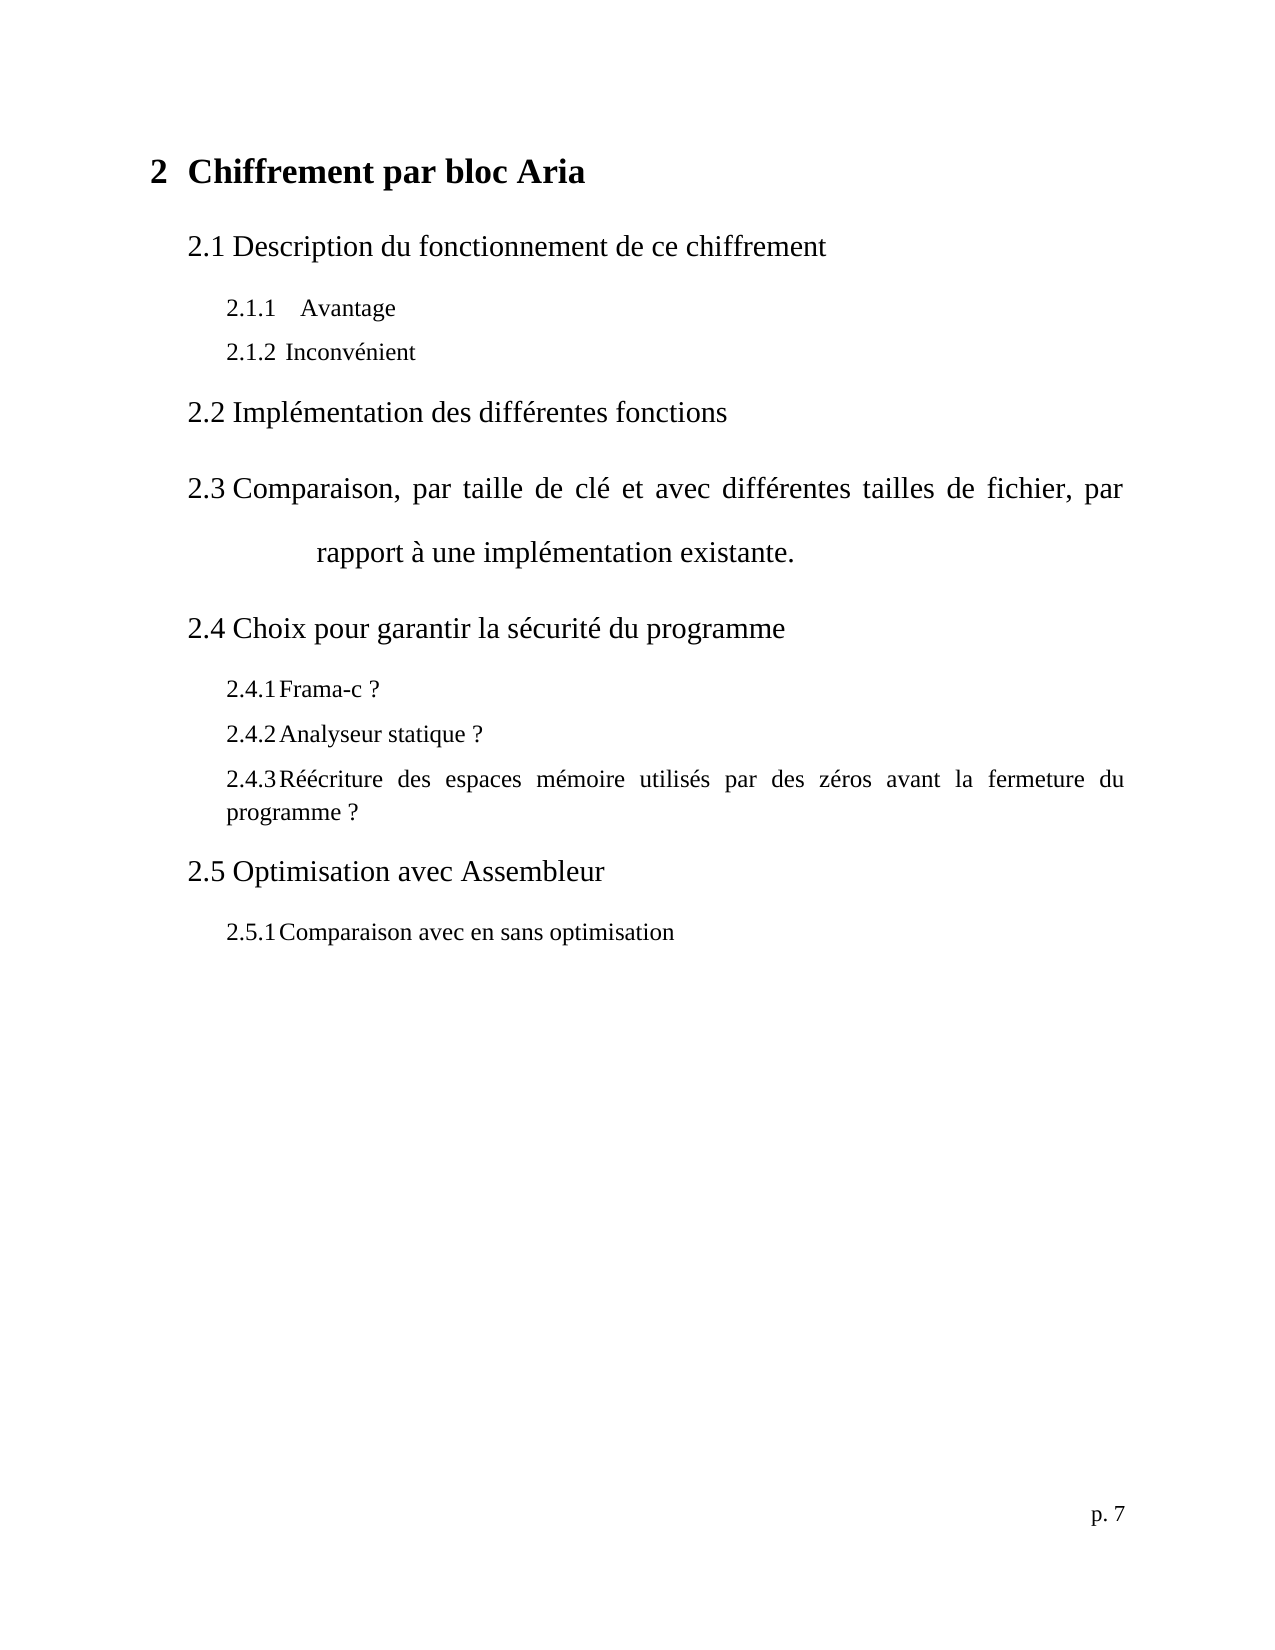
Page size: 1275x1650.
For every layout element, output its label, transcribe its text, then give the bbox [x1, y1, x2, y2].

subtitle Avantage [150, 293, 1125, 321]
subtitle Frama-c ? [150, 674, 1125, 703]
subtitle Réécriture des espaces mémoire utilisés par des zéros avant la fermeture du programme ? [150, 764, 1125, 826]
subtitle Implémentation des différentes fonctions [187, 394, 1125, 429]
subtitle Choix pour garantir la sécurité du programme [187, 610, 1125, 645]
subtitle Analyseur statique ? [150, 719, 1125, 748]
subtitle Description du fonctionnement de ce chiffrement [187, 228, 1125, 263]
subtitle Optimisation avec Assembleur [187, 853, 1125, 888]
subtitle Comparaison avec en sans optimisation [150, 917, 1125, 946]
subtitle Inconvénient [150, 337, 1125, 366]
subtitle Comparaison, par taille de clé et avec différentes tailles de fichier, par rapport à une implémentation existante. [187, 470, 1125, 569]
subtitle Chiffrement par bloc Aria [150, 150, 1125, 191]
